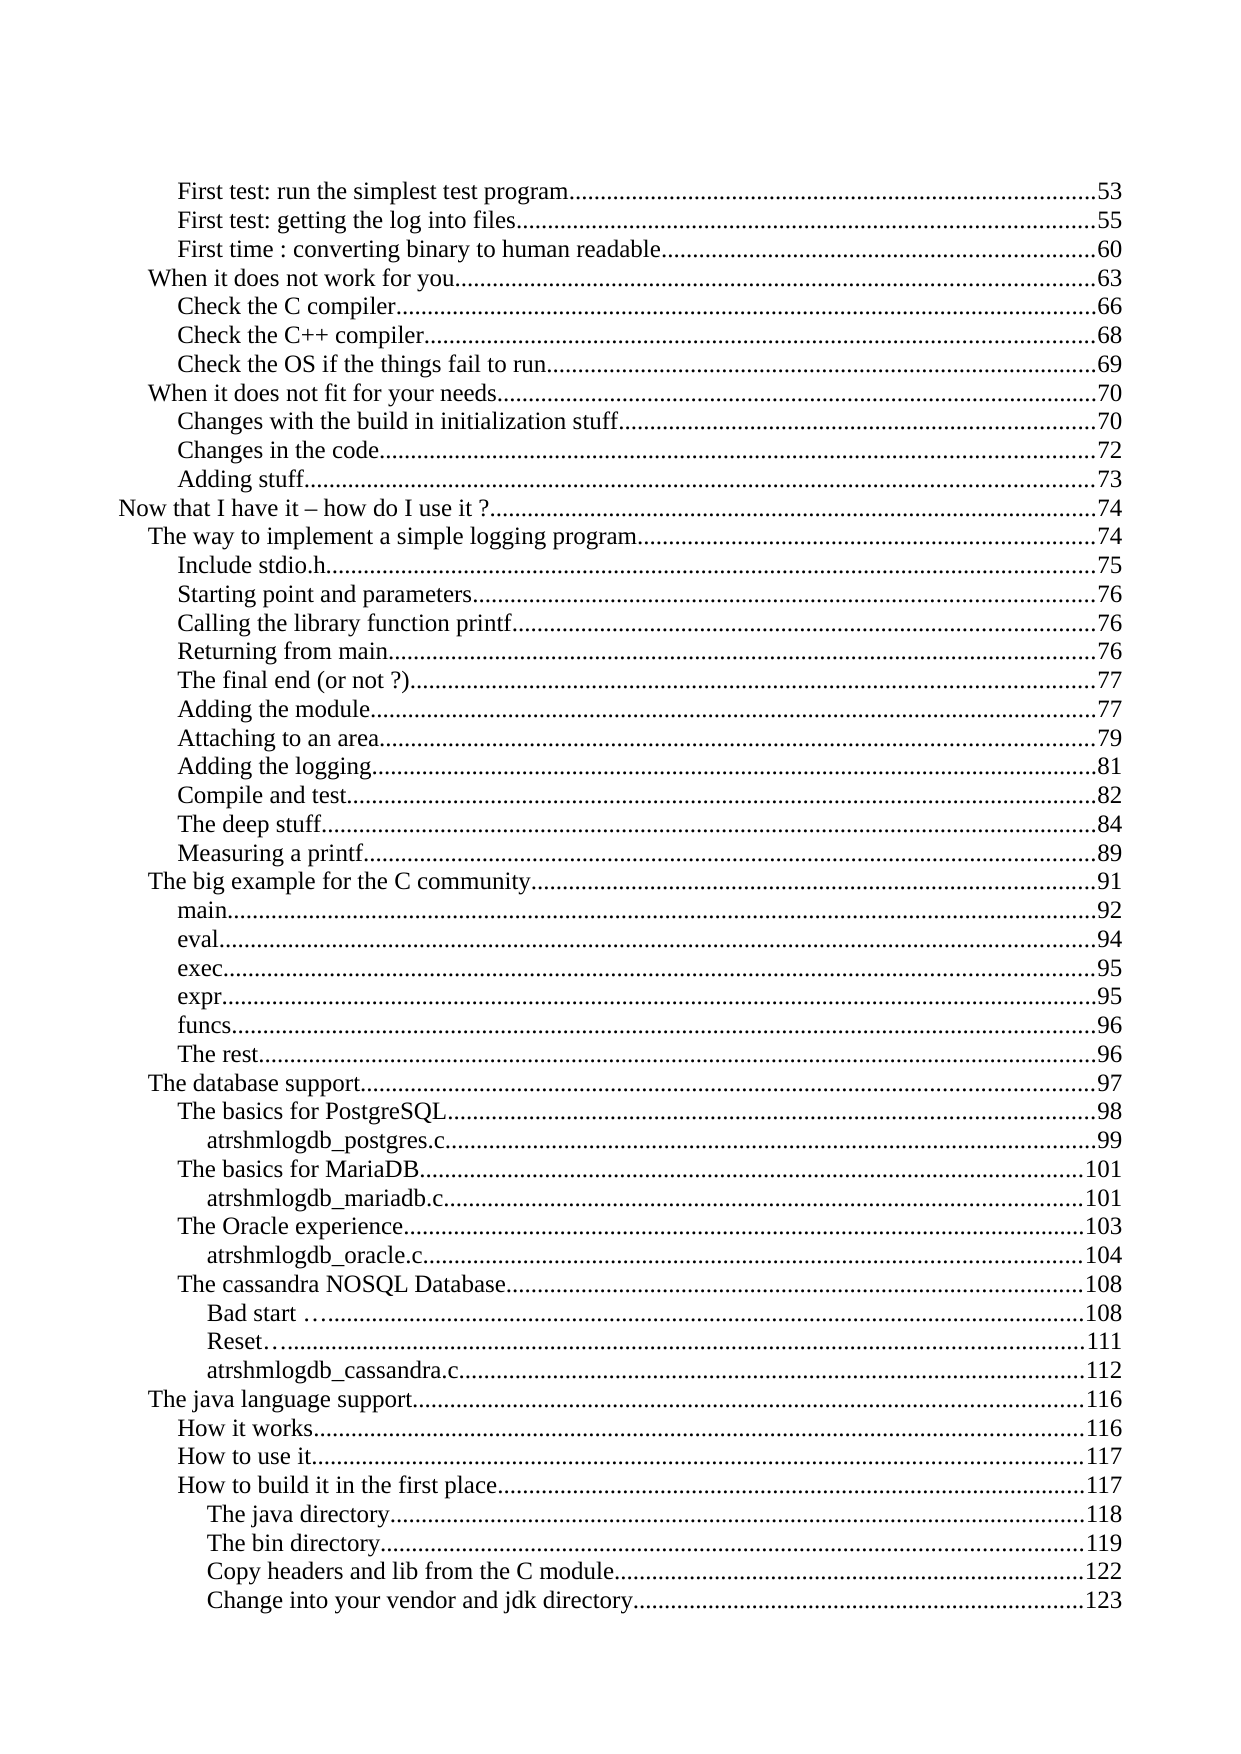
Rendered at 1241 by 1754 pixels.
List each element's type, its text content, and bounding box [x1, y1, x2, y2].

text atrshmlogdb_cassandra.c 112 [207, 1355, 1122, 1384]
text The basics for MariaDB 101 [177, 1154, 1122, 1183]
text Compile and test 82 [177, 780, 1122, 809]
text Changes in the code 72 [177, 435, 1122, 464]
text When it does not work for you 63 [148, 263, 1122, 291]
text The cassandra NOSQL Database 108 [177, 1269, 1122, 1298]
text First test: run the simplest test program 53 [177, 176, 1122, 205]
text Now that I have it – how do I use it ? 74 [118, 493, 1122, 521]
text The database support 97 [148, 1068, 1122, 1096]
text The java language support 116 [148, 1384, 1122, 1413]
text The java directory 118 [207, 1499, 1122, 1528]
text atrshmlogdb_mariadb.c 101 [207, 1183, 1122, 1211]
text The way to implement a simple logging program 74 [148, 521, 1122, 550]
text expr 95 [177, 981, 1122, 1010]
text How to use it 117 [177, 1441, 1122, 1470]
text atrshmlogdb_oracle.c 104 [207, 1240, 1122, 1269]
text atrshmlogdb_postgres.c 99 [207, 1125, 1122, 1154]
text Calling the library function printf 76 [177, 608, 1122, 636]
text Include stdio.h 75 [177, 550, 1122, 579]
text funcs 96 [177, 1010, 1122, 1039]
text The Oracle experience 103 [177, 1211, 1122, 1240]
text Adding stuff 73 [177, 464, 1122, 493]
text Starting point and parameters 76 [177, 579, 1122, 608]
text The deep stuff 84 [177, 809, 1122, 838]
text Check the C compiler 66 [177, 291, 1122, 320]
text Check the C++ compiler 68 [177, 320, 1122, 349]
text The bin directory 119 [207, 1528, 1122, 1556]
text First time : converting binary to human readable 60 [177, 234, 1122, 263]
text Change into your vendor and jdk directory 123 [207, 1585, 1122, 1614]
text Adding the module 77 [177, 694, 1122, 723]
text Bad start …. 108 [207, 1298, 1122, 1326]
text Measuring a printf 89 [177, 838, 1122, 866]
text Returning from main 76 [177, 636, 1122, 665]
text The basics for PostgreSQL 98 [177, 1096, 1122, 1125]
text eval 94 [177, 924, 1122, 953]
text How to build it in the first place 117 [177, 1470, 1122, 1499]
text main 92 [177, 895, 1122, 924]
text Check the OS if the things fail to run 69 [177, 349, 1122, 378]
text Reset… 111 [207, 1326, 1122, 1355]
text The big example for the C community 91 [148, 866, 1122, 895]
text The rest 96 [177, 1039, 1122, 1068]
text Copy headers and lib from the C module 122 [207, 1556, 1122, 1585]
text Attaching to an area 79 [177, 723, 1122, 751]
text When it does not fit for your needs 70 [148, 378, 1122, 406]
text exec 95 [177, 953, 1122, 981]
text First test: getting the log into files 55 [177, 205, 1122, 234]
text Adding the logging 81 [177, 751, 1122, 780]
text The final end (or not ?) 77 [177, 665, 1122, 694]
text How it works 116 [177, 1413, 1122, 1441]
text Changes with the build in initialization stuff 70 [177, 406, 1122, 435]
